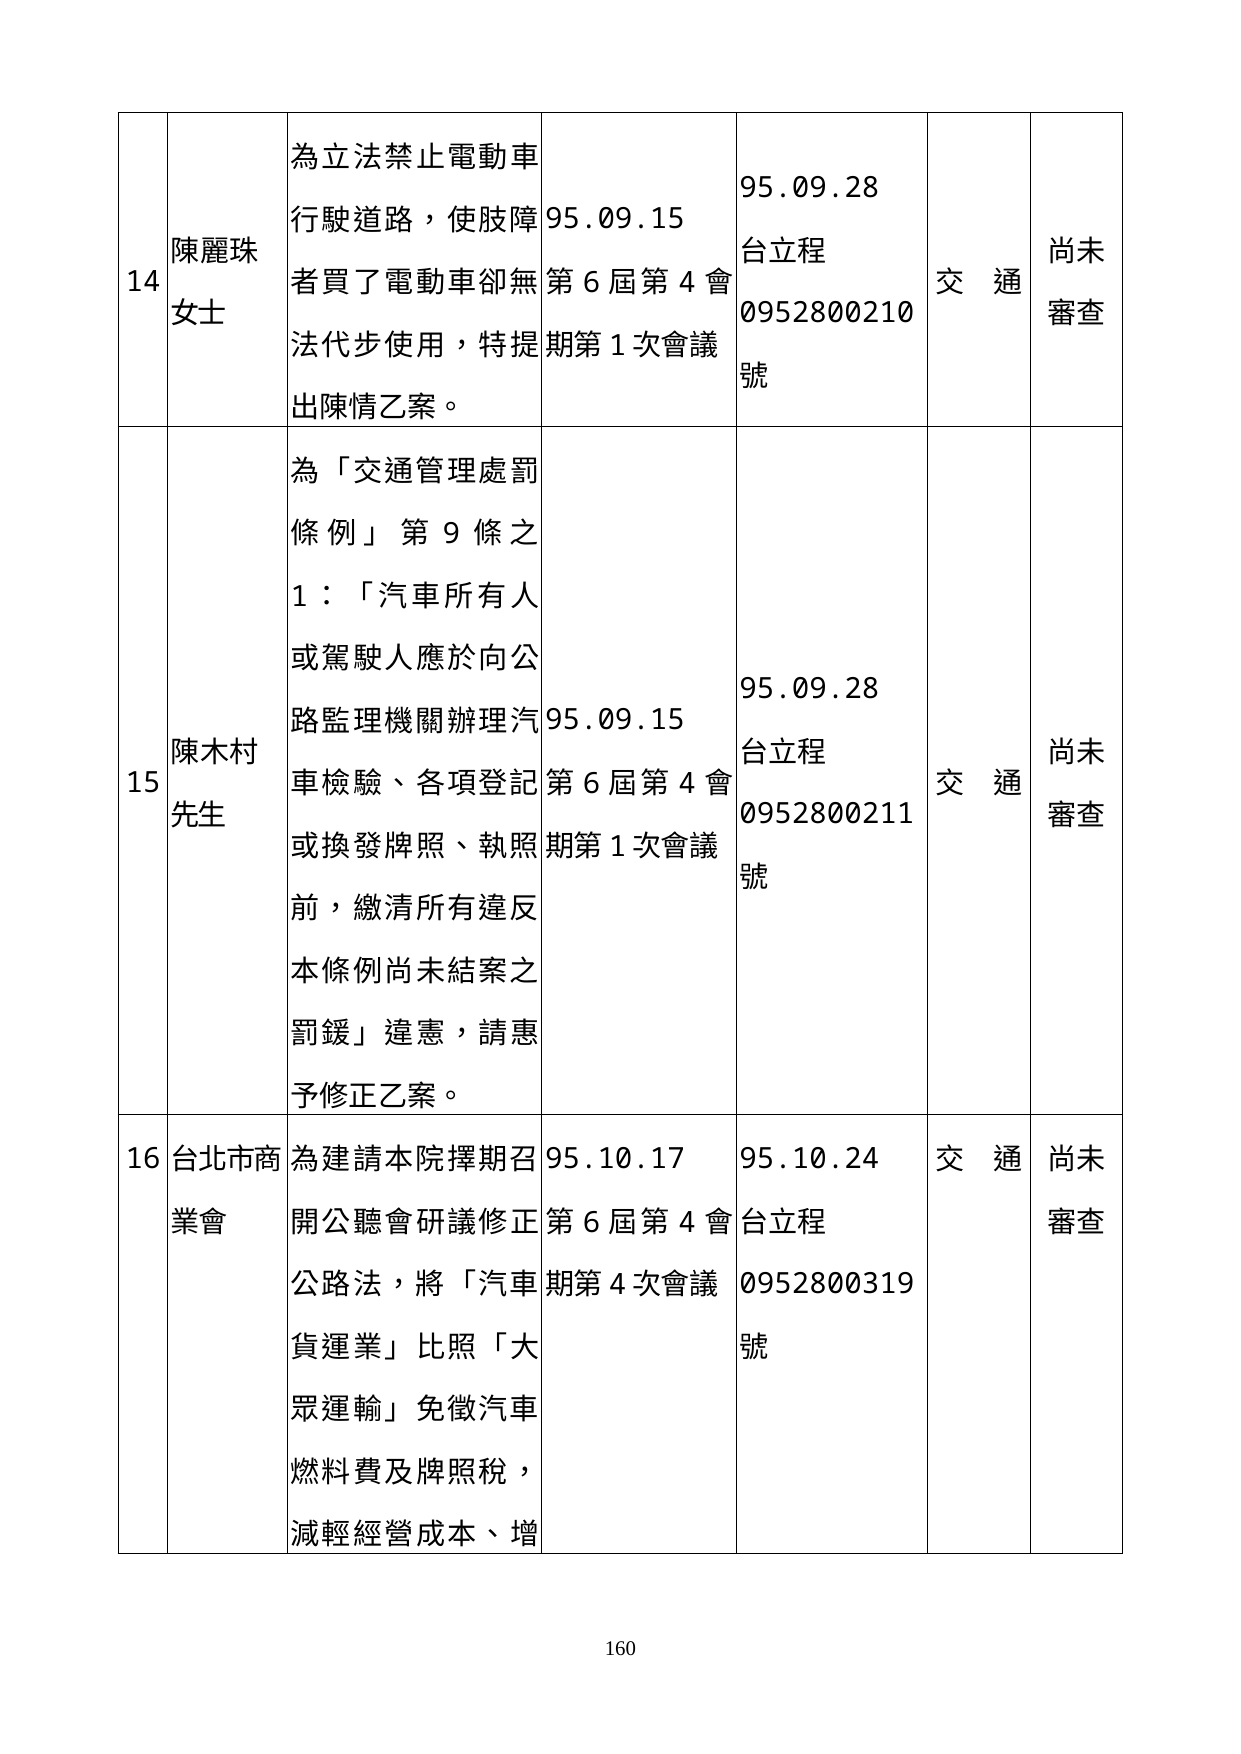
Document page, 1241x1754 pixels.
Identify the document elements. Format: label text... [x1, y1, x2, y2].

table_cell 95.09.15 第6屆第4會期第1次會議 [542, 113, 736, 426]
table_cell 尚未審查 [1031, 113, 1122, 426]
table_cell 尚未審查 [1031, 427, 1122, 1114]
table_cell 交 通 [928, 1115, 1030, 1553]
table_cell 15 [119, 427, 167, 1114]
table_cell 陳麗珠 女士 [168, 113, 287, 426]
table_cell 交 通 [928, 427, 1030, 1114]
table_cell 交 通 [928, 113, 1030, 426]
table_cell 95.09.15 第6屆第4會期第1次會議 [542, 427, 736, 1114]
table_cell 16 [119, 1115, 167, 1553]
table_cell 14 [119, 113, 167, 426]
table_cell 95.09.28 台立程 0952800211號 [737, 427, 927, 1114]
table_cell 為立法禁止電動車行駛道路，使肢障者買了電動車卻無法代步使用，特提出陳情乙案。 [288, 113, 541, 426]
table_cell 台北市商 業會 [168, 1115, 287, 1553]
table_cell 尚未審查 [1031, 1115, 1122, 1553]
table_cell 95.10.24 台立程 0952800319號 [737, 1115, 927, 1553]
table_cell 陳木村 先生 [168, 427, 287, 1114]
table_cell 95.09.28 台立程 0952800210號 [737, 113, 927, 426]
table_cell 95.10.17 第6屆第4會期第4次會議 [542, 1115, 736, 1553]
table_cell 為建請本院擇期召開公聽會研議修正公路法，將「汽車貨運業」比照「大眾運輸」免徵汽車燃料費及牌照稅，減輕經營成本、增 [288, 1115, 541, 1553]
table_cell 為「交通管理處罰條例」第9條之1：「汽車所有人或駕駛人應於向公路監理機關辦理汽車檢驗、各項登記或換發牌照、執照前，繳清所有違反本條例尚未結案之罰鍰」違憲，請惠予修正乙案。 [288, 427, 541, 1114]
